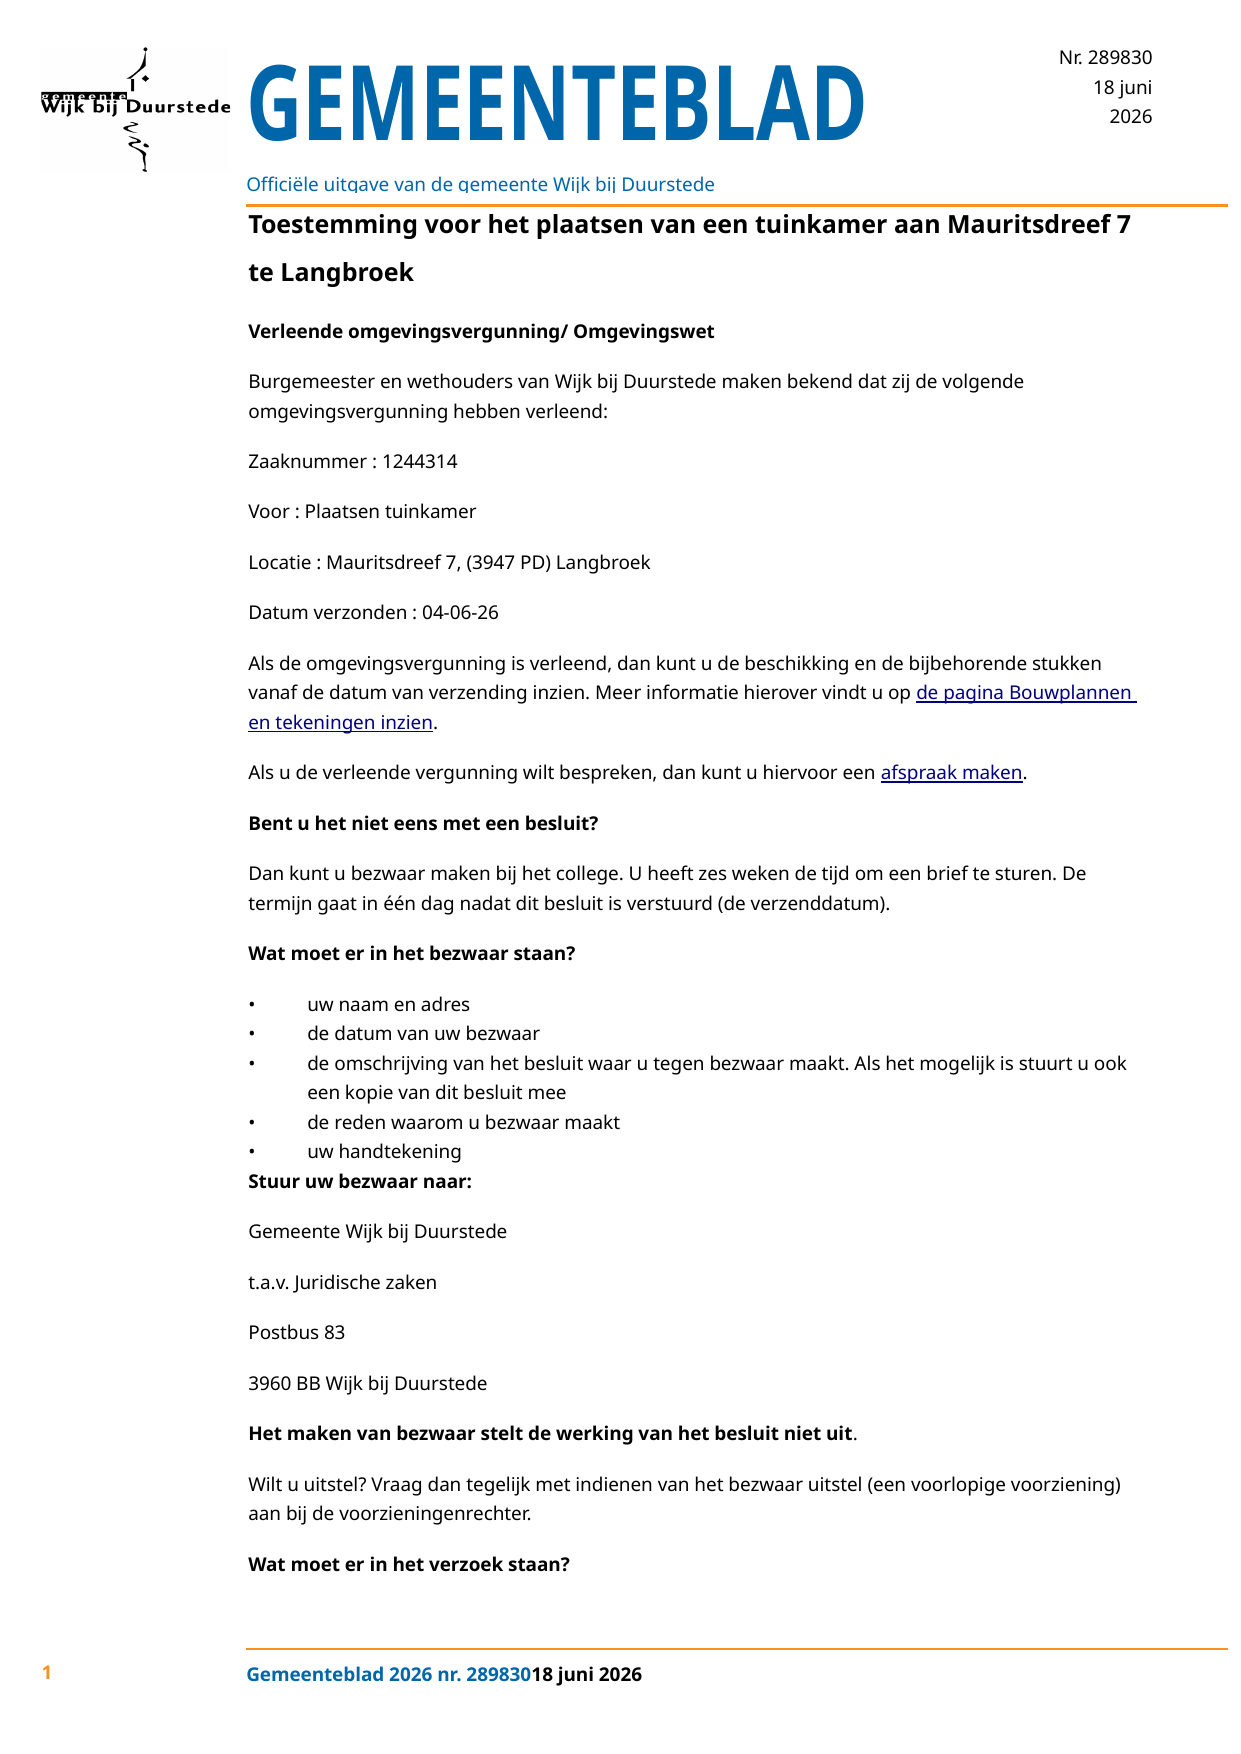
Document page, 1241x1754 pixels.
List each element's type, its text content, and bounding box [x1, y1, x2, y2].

text 3960 BB Wijk bij Duurstede [248, 1370, 1152, 1396]
picture [41, 47, 231, 172]
list uw handtekening [248, 1139, 1152, 1164]
list de omschrijving van het besluit waar u tegen bezwaar maakt. Als het mogelijk is stuurt u ook een kopie van dit besluit mee [248, 1050, 1152, 1105]
text Het maken van bezwaar stelt de werking van het besluit niet uit. [248, 1420, 1152, 1446]
text Verleende omgevingsvergunning/ Omgevingswet [248, 318, 1152, 344]
list de datum van uw bezwaar [248, 1020, 1152, 1046]
text Datum verzonden : 04-06-26 [248, 599, 1152, 625]
text Gemeente Wijk bij Duurstede [248, 1219, 1152, 1244]
text Locatie : Mauritsdreef 7, (3947 PD) Langbroek [248, 549, 1152, 575]
text Als de omgevingsvergunning is verleend, dan kunt u de beschikking en de bijbehorende stukken vanaf de datum van verzending inzien. Meer informatie hierover vindt u op de pagina Bouwplannen en tekeningen inzien. [248, 650, 1152, 735]
text Stuur uw bezwaar naar: [248, 1168, 1152, 1194]
text t.a.v. Juridische zaken [248, 1269, 1152, 1295]
text Voor : Plaatsen tuinkamer [248, 499, 1152, 524]
text Postbus 83 [248, 1319, 1152, 1345]
text Dan kunt u bezwaar maken bij het college. U heeft zes weken de tijd om een brief te sturen. De termijn gaat in één dag nadat dit besluit is verstuurd (de verzenddatum). [248, 860, 1152, 916]
list de reden waarom u bezwaar maakt [248, 1109, 1152, 1135]
list uw naam en adres [248, 991, 1152, 1017]
text Toestemming voor het plaatsen van een tuinkamer aan Mauritsdreef 7 te Langbroek [248, 207, 1152, 288]
text Zaaknummer : 1244314 [248, 448, 1152, 474]
text Wat moet er in het bezwaar staan? [248, 940, 1152, 966]
text Burgemeester en wethouders van Wijk bij Duurstede maken bekend dat zij de volgende omgevingsvergunning hebben verleend: [248, 368, 1152, 424]
text Bent u het niet eens met een besluit? [248, 810, 1152, 836]
text Als u de verleende vergunning wilt bespreken, dan kunt u hiervoor een afspraak maken. [248, 759, 1152, 785]
text Wilt u uitstel? Vraag dan tegelijk met indienen van het bezwaar uitstel (een voorlopige voorziening) aan bij de voorzieningenrechter. [248, 1471, 1152, 1526]
text Wat moet er in het verzoek staan? [248, 1551, 1152, 1577]
